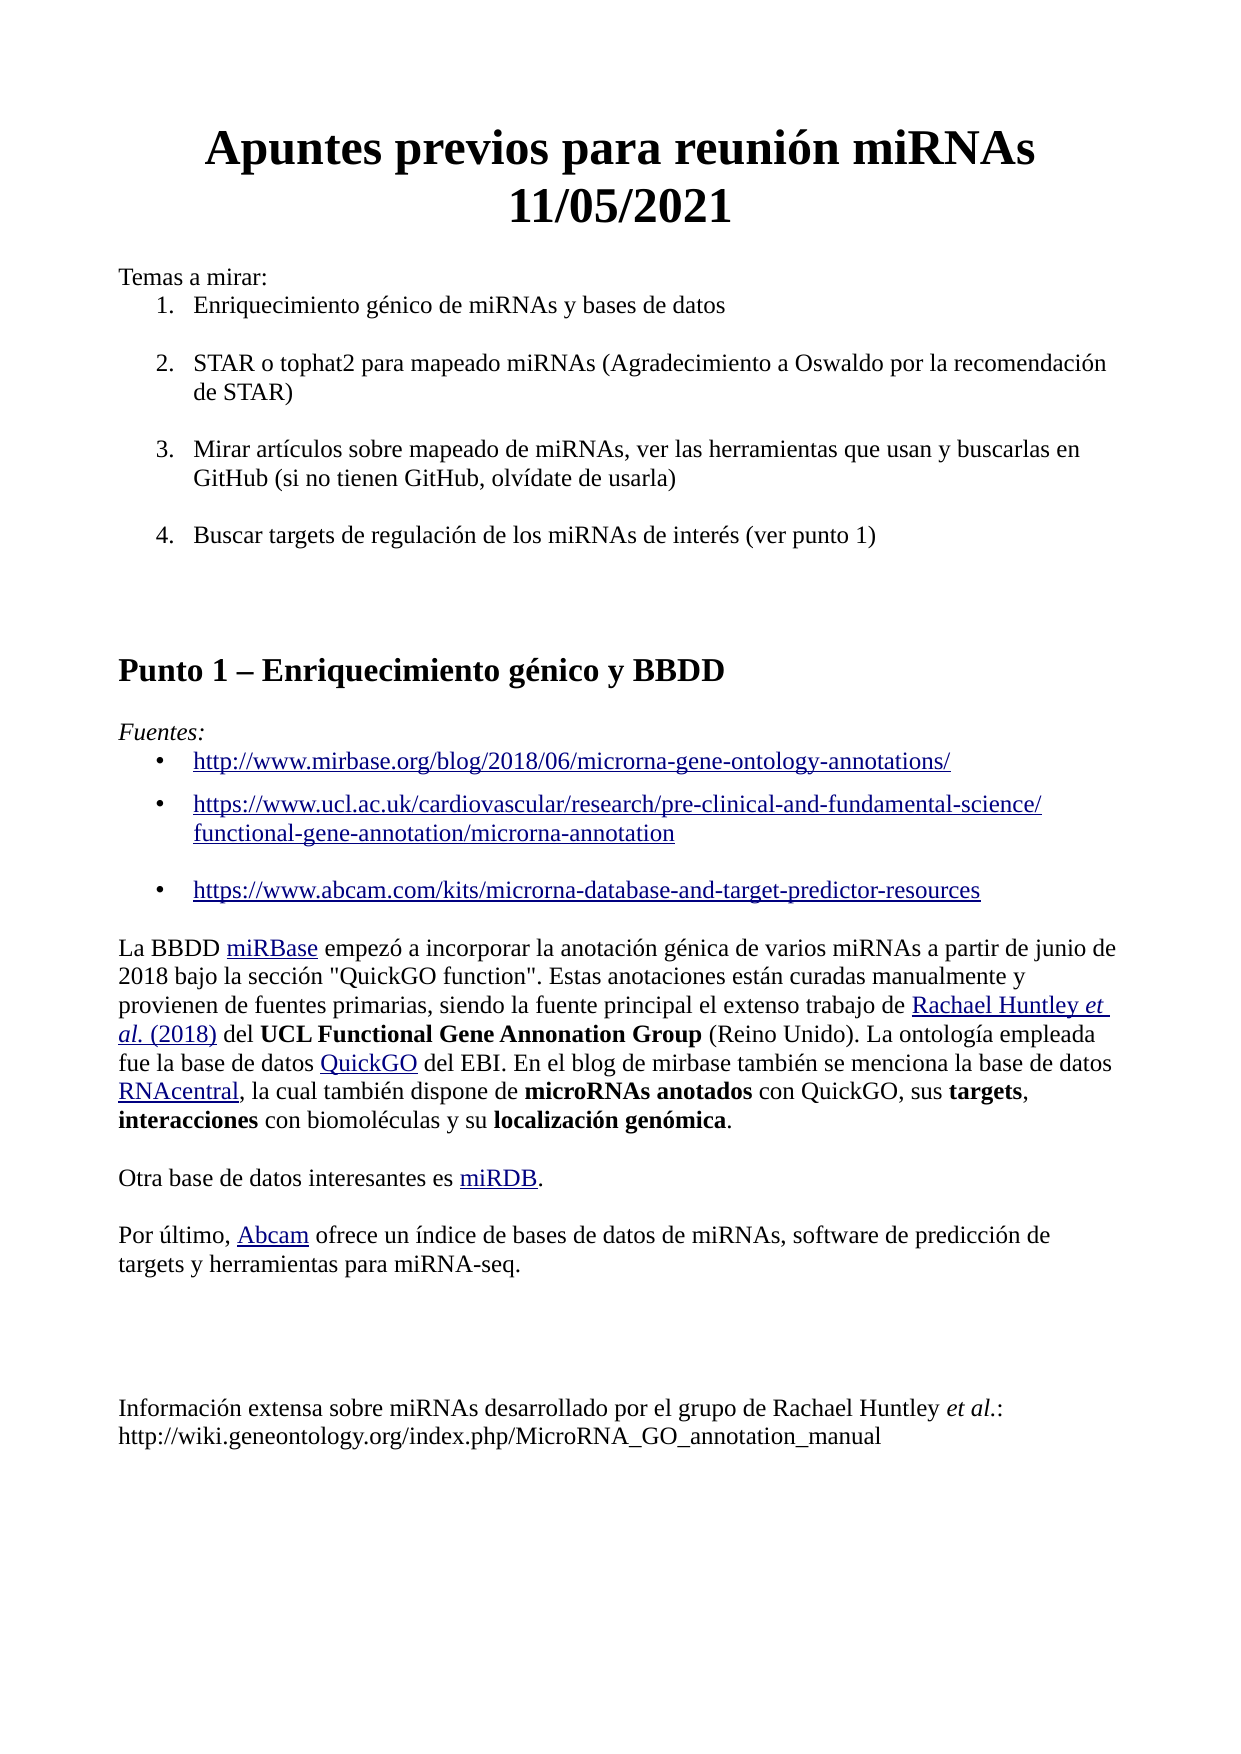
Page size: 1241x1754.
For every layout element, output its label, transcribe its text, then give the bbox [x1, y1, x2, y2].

text Temas a mirar: [118, 262, 1122, 291]
list http://www.mirbase.org/blog/2018/06/microrna-gene-ontology-annotations/ [156, 746, 1122, 774]
list https://www.abcam.com/kits/microrna-database-and-target-predictor-resources [156, 875, 1122, 904]
text Fuentes: [118, 717, 1122, 746]
text Información extensa sobre miRNAs desarrollado por el grupo de Rachael Huntley et al.: http://wiki.geneontology.org/index.php/MicroRNA_GO_annotation_manual [118, 1393, 1122, 1450]
text Apuntes previos para reunión miRNAs 11/05/2021 [118, 118, 1122, 233]
list Buscar targets de regulación de los miRNAs de interés (ver punto 1) [156, 521, 1122, 549]
text Otra base de datos interesantes es miRDB. [118, 1163, 1122, 1191]
list STAR o tophat2 para mapeado miRNAs (Agradecimiento a Oswaldo por la recomendación de STAR) [156, 348, 1122, 406]
text La BBDD miRBase empezó a incorporar la anotación génica de varios miRNAs a partir de junio de 2018 bajo la sección "QuickGO function". Estas anotaciones están curadas manualmente y provienen de fuentes primarias, siendo la fuente principal el extenso trabajo de Rachael Huntley et al. (2018) del UCL Functional Gene Annonation Group (Reino Unido). La ontología empleada fue la base de datos QuickGO del EBI. En el blog de mirbase también se menciona la base de datos RNAcentral, la cual también dispone de microRNAs anotados con QuickGO, sus targets, interacciones con biomoléculas y su localización genómica. [118, 933, 1122, 1134]
list https://www.ucl.ac.uk/cardiovascular/research/pre-clinical-and-fundamental-science/functional-gene-annotation/microrna-annotation [156, 789, 1122, 846]
list Mirar artículos sobre mapeado de miRNAs, ver las herramientas que usan y buscarlas en GitHub (si no tienen GitHub, olvídate de usarla) [156, 434, 1122, 492]
text Por último, Abcam ofrece un índice de bases de datos de miRNAs, software de predicción de targets y herramientas para miRNA-seq. [118, 1220, 1122, 1278]
list Enriquecimiento génico de miRNAs y bases de datos [156, 291, 1122, 319]
text Punto 1 – Enriquecimiento génico y BBDD [118, 650, 1122, 688]
